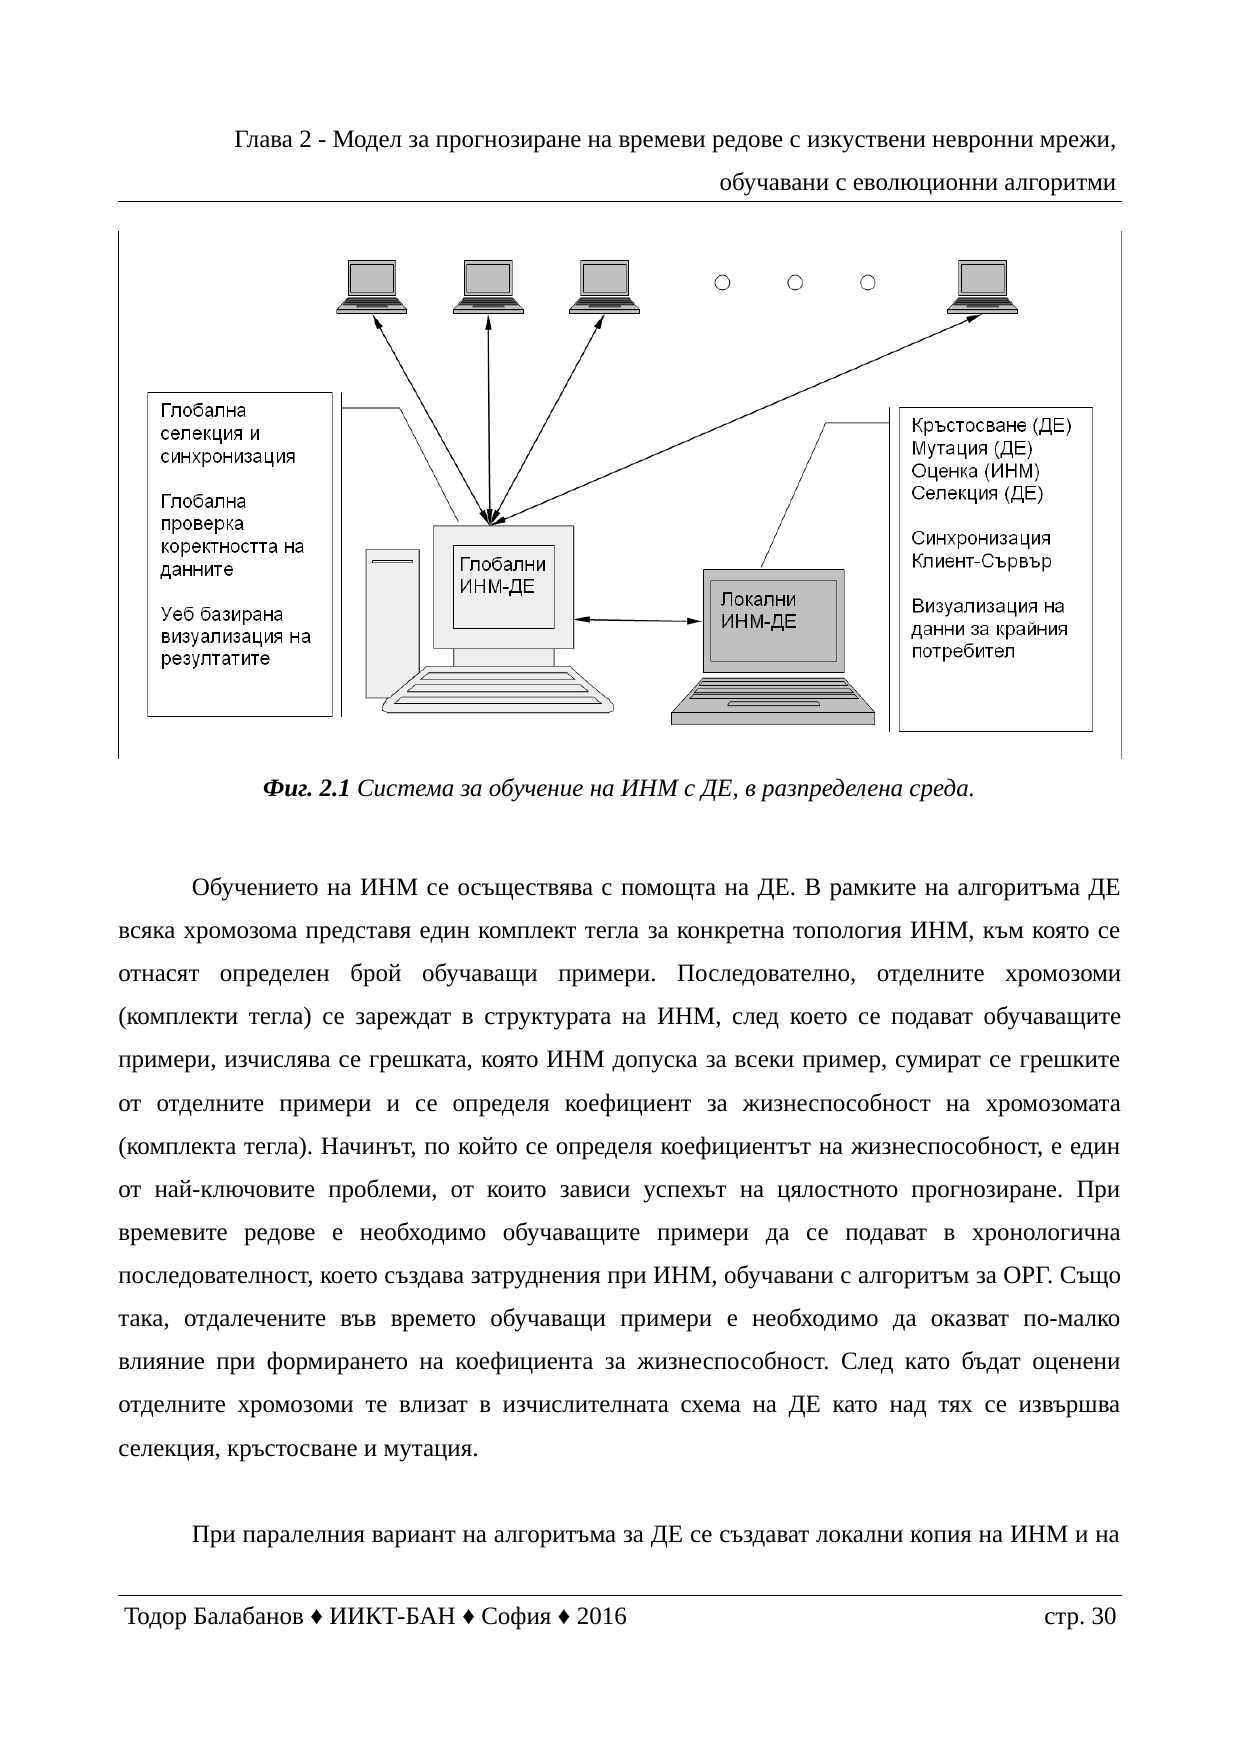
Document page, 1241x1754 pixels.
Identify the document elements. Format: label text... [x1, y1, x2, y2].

text При паралелния вариант на алгоритъма за ДЕ се създават локални копия на ИНМ и на [118, 1519, 1122, 1548]
text Обучението на ИНМ се осъществява с помощта на ДЕ. В рамките на алгоритъма ДЕ всяка хромозома представя един комплект тегла за конкретна топология ИНМ, към която се отнасят определен брой обучаващи примери. Последователно, отделните хромозоми (комплекти тегла) се зареждат в структурата на ИНМ, след което се подават обучаващите примери, изчислява се грешката, която ИНМ допуска за всеки пример, сумират се грешките от отделните примери и се определя коефициент за жизнеспособност на хромозомата (комплекта тегла). Начинът, по който се определя коефициентът на жизнеспособност, е един от най-ключовите проблеми, от които зависи успехът на цялостното прогнозиране. При времевите редове е необходимо обучаващите примери да се подават в хронологична последователност, което създава затруднения при ИНМ, обучавани с алгоритъм за ОРГ. Също така, отдалечените във времето обучаващи примери е необходимо да оказват по-малко влияние при формирането на коефициента за жизнеспособност. След като бъдат оценени отделните хромозоми те влизат в изчислителната схема на ДЕ като над тях се извършва селекция, кръстосване и мутация. [118, 872, 1122, 1461]
text Фиг. 2.1 Система за обучение на ИНМ с ДЕ, в разпределена среда. [118, 759, 1122, 802]
